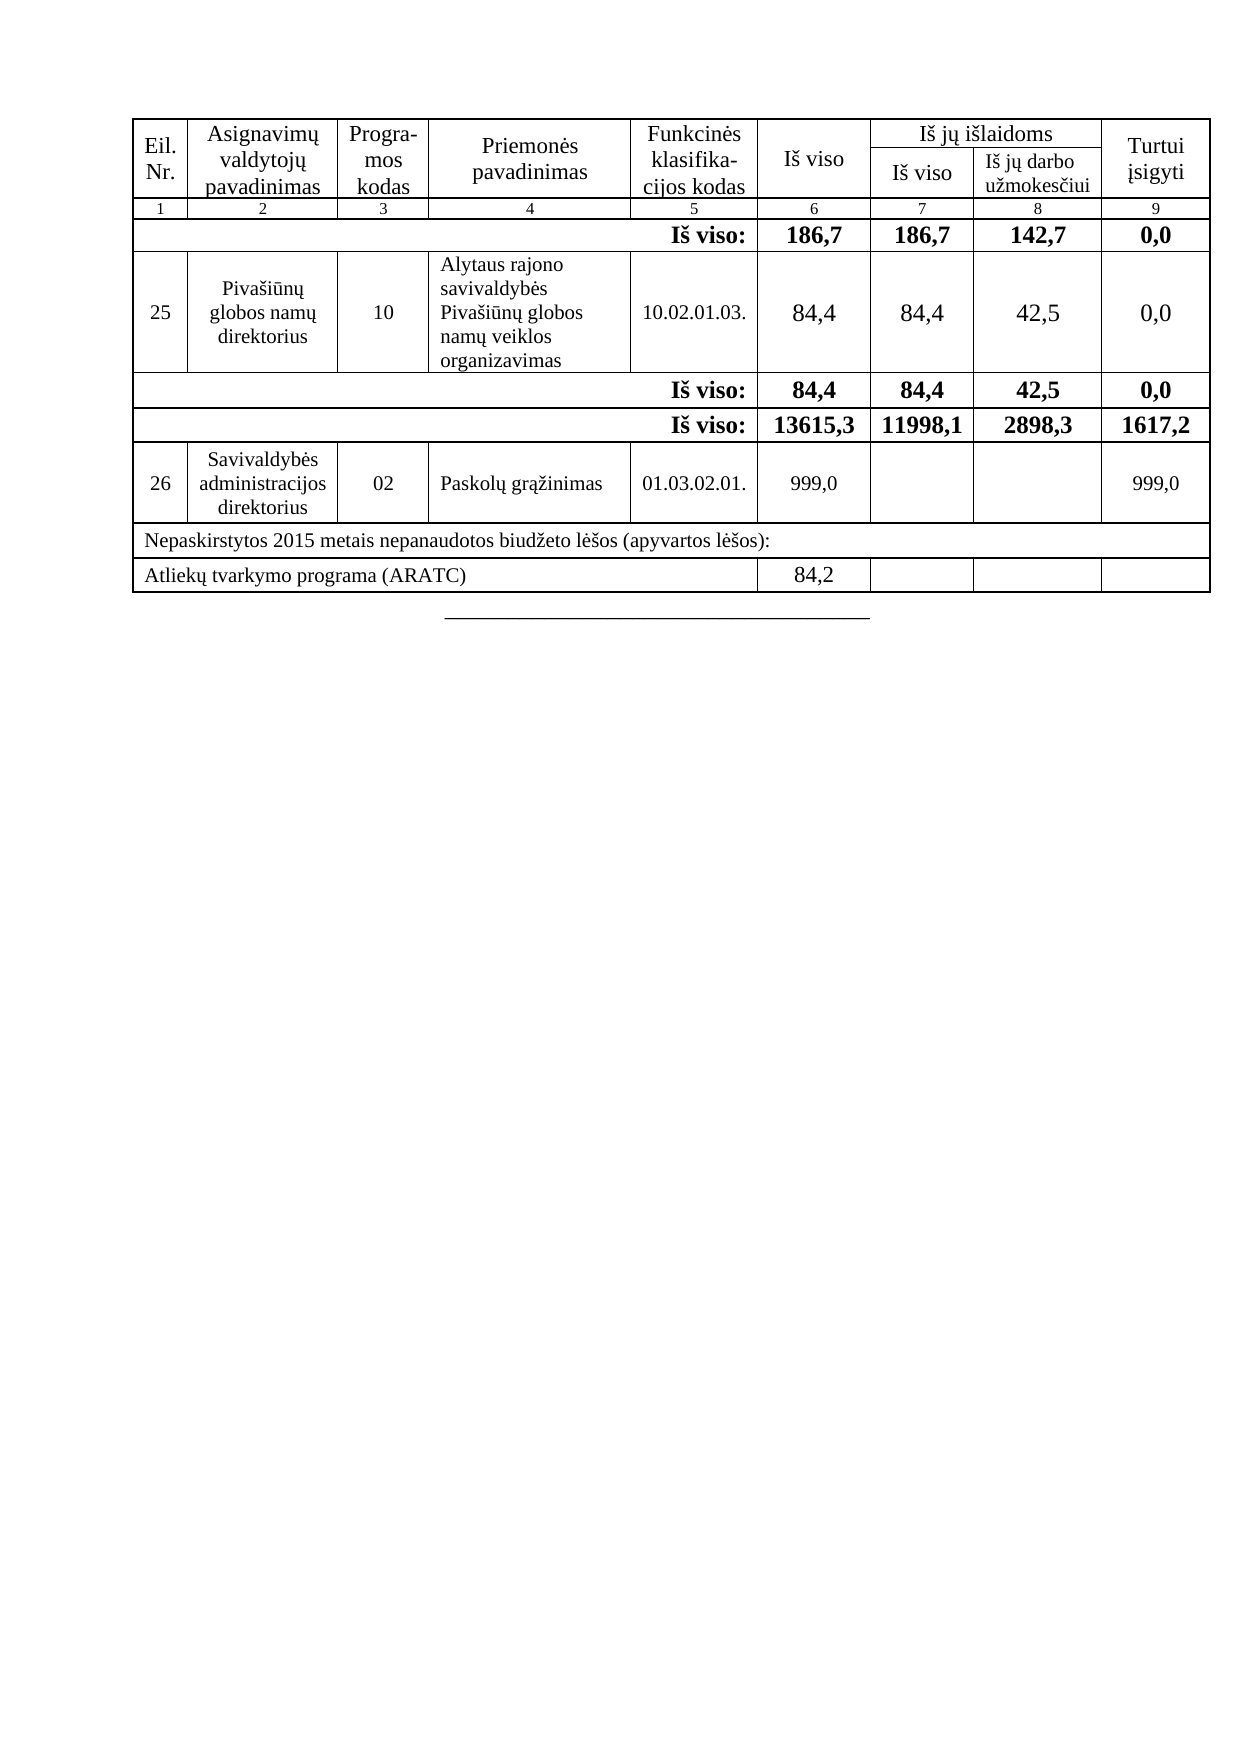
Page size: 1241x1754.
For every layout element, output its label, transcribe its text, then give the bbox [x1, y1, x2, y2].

table_cell 13615,3 [758, 409, 870, 441]
table_cell 42,5 [974, 373, 1101, 407]
table_cell 2 [188, 199, 337, 218]
table_header Turtui įsigyti [1102, 120, 1209, 197]
table_cell Pivašiūnų globos namų direktorius [188, 252, 337, 372]
table_cell 7 [871, 199, 973, 218]
table_cell Iš viso: [134, 409, 757, 441]
table_cell 5 [631, 199, 757, 218]
table_cell [871, 443, 973, 522]
table_cell 0,0 [1102, 252, 1209, 372]
table_cell Iš viso [871, 148, 973, 197]
table_header Iš jų išlaidoms [871, 120, 1101, 147]
table_cell 6 [758, 199, 870, 218]
table_cell [974, 443, 1101, 522]
table_cell 0,0 [1102, 373, 1209, 407]
table_cell 25 [134, 252, 187, 372]
table_header Priemonės pavadinimas [429, 120, 630, 197]
table_cell Iš viso: [134, 220, 757, 251]
table_cell 11998,1 [871, 409, 973, 441]
table_header Progra-mos kodas [338, 120, 428, 197]
table_cell 26 [134, 443, 187, 522]
table_cell 10.02.01.03. [631, 252, 757, 372]
table_cell 42,5 [974, 252, 1101, 372]
table_cell 142,7 [974, 220, 1101, 251]
table_cell 84,4 [871, 373, 973, 407]
table_cell [871, 559, 973, 591]
table_cell Savivaldybės administracijos direktorius [188, 443, 337, 522]
table_cell 84,2 [758, 559, 870, 591]
table_header Asignavimų valdytojų pavadinimas [188, 120, 337, 197]
table_cell 999,0 [1102, 443, 1209, 522]
table_header Iš viso [758, 120, 870, 197]
table_header Eil. Nr. [134, 120, 187, 197]
table_cell Atliekų tvarkymo programa (ARATC) [134, 559, 757, 591]
table_cell 3 [338, 199, 428, 218]
table_cell 0,0 [1102, 220, 1209, 251]
table_cell 999,0 [758, 443, 870, 522]
table_cell 186,7 [758, 220, 870, 251]
table_cell [1102, 559, 1209, 591]
table_cell 84,4 [758, 373, 870, 407]
text __________________________________ [133, 593, 1181, 622]
table_cell 1617,2 [1102, 409, 1209, 441]
table_cell 2898,3 [974, 409, 1101, 441]
table_cell 10 [338, 252, 428, 372]
table_cell Alytaus rajono savivaldybės Pivašiūnų globos namų veiklos organizavimas [429, 252, 630, 372]
table_cell 8 [974, 199, 1101, 218]
table_cell Iš viso: [134, 373, 757, 407]
table_cell 4 [429, 199, 630, 218]
table_cell 186,7 [871, 220, 973, 251]
table_cell Iš jų darbo užmokesčiui [974, 148, 1101, 197]
table_cell 84,4 [758, 252, 870, 372]
table_cell 02 [338, 443, 428, 522]
table_cell 1 [134, 199, 187, 218]
table_header Funkcinės klasifika-cijos kodas [631, 120, 757, 197]
table_cell 84,4 [871, 252, 973, 372]
table_cell 9 [1102, 199, 1209, 218]
table_cell [974, 559, 1101, 591]
table_cell 01.03.02.01. [631, 443, 757, 522]
table_cell Paskolų grąžinimas [429, 443, 630, 522]
table_cell Nepaskirstytos 2015 metais nepanaudotos biudžeto lėšos (apyvartos lėšos): [134, 524, 1209, 557]
